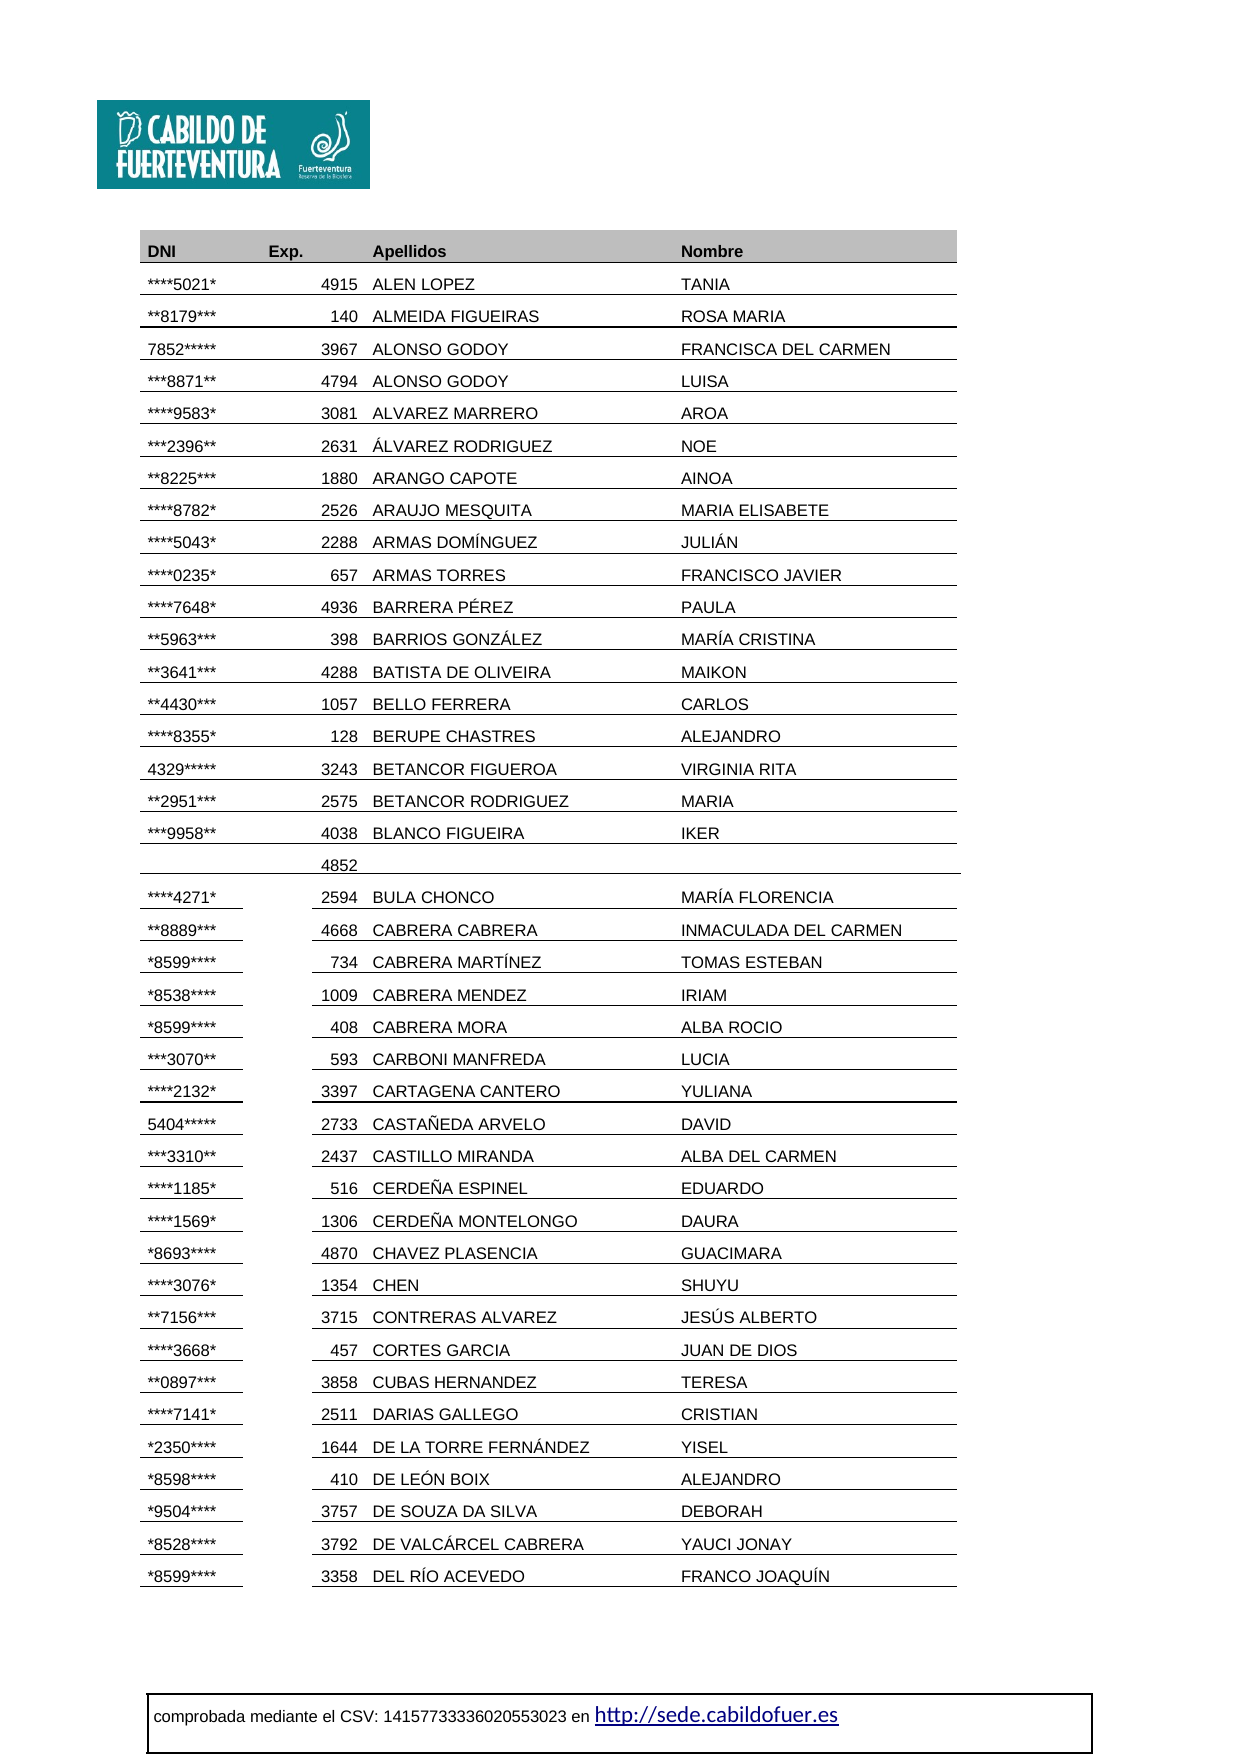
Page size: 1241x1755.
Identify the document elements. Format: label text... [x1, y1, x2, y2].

table_cell 457 [312, 1329, 365, 1360]
table_cell [243, 1392, 312, 1424]
table_cell **3641*** [140, 650, 243, 682]
table_cell **8889*** [140, 909, 243, 940]
table_cell 4870 [312, 1232, 365, 1263]
table_cell ****2132* [140, 1070, 243, 1101]
table_cell CARTAGENA CANTERO [365, 1070, 636, 1101]
table_cell 3358 [312, 1555, 365, 1586]
table_cell BELLO FERRERA [365, 683, 636, 714]
table_cell 3757 [312, 1490, 365, 1521]
table_cell CARLOS [636, 683, 957, 714]
table_cell 128 [312, 715, 365, 746]
table_cell ****3076* [140, 1264, 243, 1295]
table_cell ALONSO GODOY [365, 360, 636, 391]
table_cell BERUPE CHASTRES [365, 715, 636, 746]
table_cell [243, 1037, 312, 1069]
table_cell 3397 [312, 1070, 365, 1101]
table_cell ****4271* [140, 882, 243, 908]
table_cell TOMAS ESTEBAN [636, 941, 957, 972]
table_cell BARRERA PÉREZ [365, 586, 636, 617]
table_cell DE LEÓN BOIX [365, 1458, 636, 1489]
table_cell [243, 618, 312, 649]
table_cell CARBONI MANFREDA [365, 1038, 636, 1069]
table_cell [243, 295, 312, 326]
table_cell BETANCOR FIGUEROA [365, 747, 636, 778]
table_cell [243, 747, 312, 778]
table_cell CABRERA MENDEZ [365, 973, 636, 1004]
table_cell [243, 650, 312, 682]
table_cell 2511 [312, 1393, 365, 1424]
table_cell JULIÁN [636, 521, 957, 552]
table_cell 398 [312, 618, 365, 649]
table_cell *2350**** [140, 1425, 243, 1457]
table_cell 3858 [312, 1361, 365, 1392]
table_cell ****1569* [140, 1199, 243, 1231]
table_cell [243, 1457, 312, 1489]
table_cell ALVAREZ MARRERO [365, 392, 636, 423]
table_cell CABRERA MORA [365, 1006, 636, 1037]
table_cell [243, 1263, 312, 1295]
table_cell MARÍA FLORENCIA [636, 882, 957, 908]
table_cell YISEL [636, 1425, 957, 1457]
table_cell **4430*** [140, 683, 243, 714]
table_cell 2437 [312, 1135, 365, 1166]
table_cell 3792 [312, 1522, 365, 1553]
table_cell **8179*** [140, 295, 243, 326]
table_cell ARAUJO MESQUITA [365, 489, 636, 520]
table_cell 516 [312, 1167, 365, 1198]
table_cell BARRIOS GONZÁLEZ [365, 618, 636, 649]
table_cell 140 [312, 295, 365, 326]
table_cell [243, 424, 312, 456]
table_cell 2631 [312, 424, 365, 456]
table_cell *8599**** [140, 941, 243, 972]
table_cell MARIA [636, 780, 957, 811]
table_cell [243, 554, 312, 585]
table_cell 593 [312, 1038, 365, 1069]
table_cell [243, 1166, 312, 1198]
table_cell TANIA [636, 263, 957, 294]
table_header DNI [140, 230, 243, 262]
table_cell ****5043* [140, 521, 243, 552]
table_cell DAURA [636, 1199, 957, 1231]
table_cell **0897*** [140, 1361, 243, 1392]
table_cell [243, 1521, 312, 1553]
table_cell [243, 1069, 312, 1101]
table_cell GUACIMARA [636, 1232, 957, 1263]
table_cell 1009 [312, 973, 365, 1004]
table_cell **7156*** [140, 1296, 243, 1327]
table_cell [243, 457, 312, 488]
table_cell DE SOUZA DA SILVA [365, 1490, 636, 1521]
table_cell [243, 1134, 312, 1166]
table_cell 1057 [312, 683, 365, 714]
table_cell 1306 [312, 1199, 365, 1231]
table_cell 1354 [312, 1264, 365, 1295]
table_cell PAULA [636, 586, 957, 617]
table_cell [243, 908, 312, 940]
table_cell *8599**** [140, 1555, 243, 1586]
table_cell ÁLVAREZ RODRIGUEZ [365, 424, 636, 456]
table_cell MARÍA CRISTINA [636, 618, 957, 649]
table_cell INMACULADA DEL CARMEN [636, 909, 957, 940]
table_cell BULA CHONCO [365, 882, 636, 908]
table_cell 7852***** [140, 328, 243, 359]
table_cell *8693**** [140, 1232, 243, 1263]
table_cell 3967 [312, 328, 365, 359]
table_cell AROA [636, 392, 957, 423]
table_cell *8528**** [140, 1522, 243, 1553]
table_cell MARIA ELISABETE [636, 489, 957, 520]
table_cell MAIKON [636, 650, 957, 682]
table_cell 4915 [312, 263, 365, 294]
table_cell **8225*** [140, 457, 243, 488]
table_cell CERDEÑA ESPINEL [365, 1167, 636, 1198]
table_cell *8598**** [140, 1458, 243, 1489]
table_cell 2594 [312, 882, 365, 908]
table_cell LUCIA [636, 1038, 957, 1069]
table_cell BATISTA DE OLIVEIRA [365, 650, 636, 682]
table_cell [140, 874, 957, 882]
table_cell 1644 [312, 1425, 365, 1457]
table_cell 3243 [312, 747, 365, 778]
table_cell ***3310** [140, 1135, 243, 1166]
table_cell CUBAS HERNANDEZ [365, 1361, 636, 1392]
table_cell 2575 [312, 780, 365, 811]
table_cell TERESA [636, 1361, 957, 1392]
table_cell [243, 1231, 312, 1263]
table_cell [243, 972, 312, 1004]
table_cell FRANCISCA DEL CARMEN [636, 328, 957, 359]
table_cell IRIAM [636, 973, 957, 1004]
table_cell CASTAÑEDA ARVELO [365, 1103, 636, 1134]
table_cell CABRERA MARTÍNEZ [365, 941, 636, 972]
table_cell EDUARDO [636, 1167, 957, 1198]
table_cell 1880 [312, 457, 365, 488]
table_cell LUISA [636, 360, 957, 391]
table_cell FRANCISCO JAVIER [636, 554, 957, 585]
table_cell 4852 [140, 844, 957, 873]
table_cell ALEN LOPEZ [365, 263, 636, 294]
table_cell CASTILLO MIRANDA [365, 1135, 636, 1166]
table_cell 408 [312, 1006, 365, 1037]
table_cell JUAN DE DIOS [636, 1329, 957, 1360]
table_cell [243, 1424, 312, 1457]
table_cell 3081 [312, 392, 365, 423]
table_cell [243, 882, 312, 908]
table_cell 5404***** [140, 1103, 243, 1134]
table_cell [243, 683, 312, 714]
table_cell ****7648* [140, 586, 243, 617]
table_cell DEL RÍO ACEVEDO [365, 1555, 636, 1586]
table_header Nombre [636, 230, 957, 262]
table_cell **2951*** [140, 780, 243, 811]
table_cell [243, 586, 312, 617]
table_cell ****5021* [140, 263, 243, 294]
table_cell ALMEIDA FIGUEIRAS [365, 295, 636, 326]
table_cell *9504**** [140, 1490, 243, 1521]
table_cell ***3070** [140, 1038, 243, 1069]
table_cell IKER [636, 812, 957, 843]
table_header Apellidos [365, 230, 636, 262]
table_cell VIRGINIA RITA [636, 747, 957, 778]
table_cell 2288 [312, 521, 365, 552]
table_cell DE VALCÁRCEL CABRERA [365, 1522, 636, 1553]
table_cell ALBA DEL CARMEN [636, 1135, 957, 1166]
table_cell FRANCO JOAQUÍN [636, 1555, 957, 1586]
table_cell ****3668* [140, 1329, 243, 1360]
table_cell ALBA ROCIO [636, 1006, 957, 1037]
table_cell [243, 521, 312, 552]
table_header [312, 230, 365, 262]
table_cell CRISTIAN [636, 1393, 957, 1424]
table_cell ARMAS TORRES [365, 554, 636, 585]
table_cell [243, 1328, 312, 1360]
table_cell ALONSO GODOY [365, 328, 636, 359]
table_cell [243, 263, 312, 294]
table_cell *8538**** [140, 973, 243, 1004]
table_cell 4038 [312, 812, 365, 843]
table_cell ***8871** [140, 360, 243, 391]
table_cell ****0235* [140, 554, 243, 585]
table_cell 2526 [312, 489, 365, 520]
table_cell [243, 1101, 312, 1134]
table_cell CERDEÑA MONTELONGO [365, 1199, 636, 1231]
table_cell [243, 1554, 312, 1586]
table_cell [243, 392, 312, 423]
table_cell ***2396** [140, 424, 243, 456]
table_cell [243, 360, 312, 391]
table_cell 4668 [312, 909, 365, 940]
table_cell CHAVEZ PLASENCIA [365, 1232, 636, 1263]
table_cell ****8782* [140, 489, 243, 520]
table_header Exp. [243, 230, 312, 262]
table_cell [243, 1489, 312, 1521]
table_cell [243, 489, 312, 520]
table_cell [243, 1295, 312, 1327]
table_cell ****9583* [140, 392, 243, 423]
table_cell [243, 780, 312, 811]
table_cell 410 [312, 1458, 365, 1489]
table_cell CORTES GARCIA [365, 1329, 636, 1360]
table_cell BLANCO FIGUEIRA [365, 812, 636, 843]
table_cell SHUYU [636, 1264, 957, 1295]
table_cell [243, 328, 312, 359]
table_cell AINOA [636, 457, 957, 488]
table_cell [243, 1005, 312, 1037]
table_cell *8599**** [140, 1006, 243, 1037]
table_cell [243, 1360, 312, 1392]
table_cell YAUCI JONAY [636, 1522, 957, 1553]
table_cell [243, 1198, 312, 1231]
table_cell ***9958** [140, 812, 243, 843]
table_cell ****1185* [140, 1167, 243, 1198]
table_cell 657 [312, 554, 365, 585]
table_cell ROSA MARIA [636, 295, 957, 326]
table_cell DARIAS GALLEGO [365, 1393, 636, 1424]
table_cell [243, 715, 312, 746]
table_cell [243, 812, 312, 843]
table_cell CONTRERAS ALVAREZ [365, 1296, 636, 1327]
table_cell 4936 [312, 586, 365, 617]
table_cell DAVID [636, 1103, 957, 1134]
table_cell ALEJANDRO [636, 715, 957, 746]
table_cell ALEJANDRO [636, 1458, 957, 1489]
table_cell **5963*** [140, 618, 243, 649]
table_cell YULIANA [636, 1070, 957, 1101]
table_cell NOE [636, 424, 957, 456]
table_cell ARANGO CAPOTE [365, 457, 636, 488]
table_cell 2733 [312, 1103, 365, 1134]
table_cell ****8355* [140, 715, 243, 746]
table_cell CHEN [365, 1264, 636, 1295]
table_cell BETANCOR RODRIGUEZ [365, 780, 636, 811]
table_cell JESÚS ALBERTO [636, 1296, 957, 1327]
table_cell ARMAS DOMÍNGUEZ [365, 521, 636, 552]
table_cell 734 [312, 941, 365, 972]
table_cell 4329***** [140, 747, 243, 778]
table_cell 4288 [312, 650, 365, 682]
table_cell [243, 940, 312, 972]
table_cell CABRERA CABRERA [365, 909, 636, 940]
table_cell ****7141* [140, 1393, 243, 1424]
table_cell 4794 [312, 360, 365, 391]
table_cell 3715 [312, 1296, 365, 1327]
table_cell DE LA TORRE FERNÁNDEZ [365, 1425, 636, 1457]
table_cell DEBORAH [636, 1490, 957, 1521]
